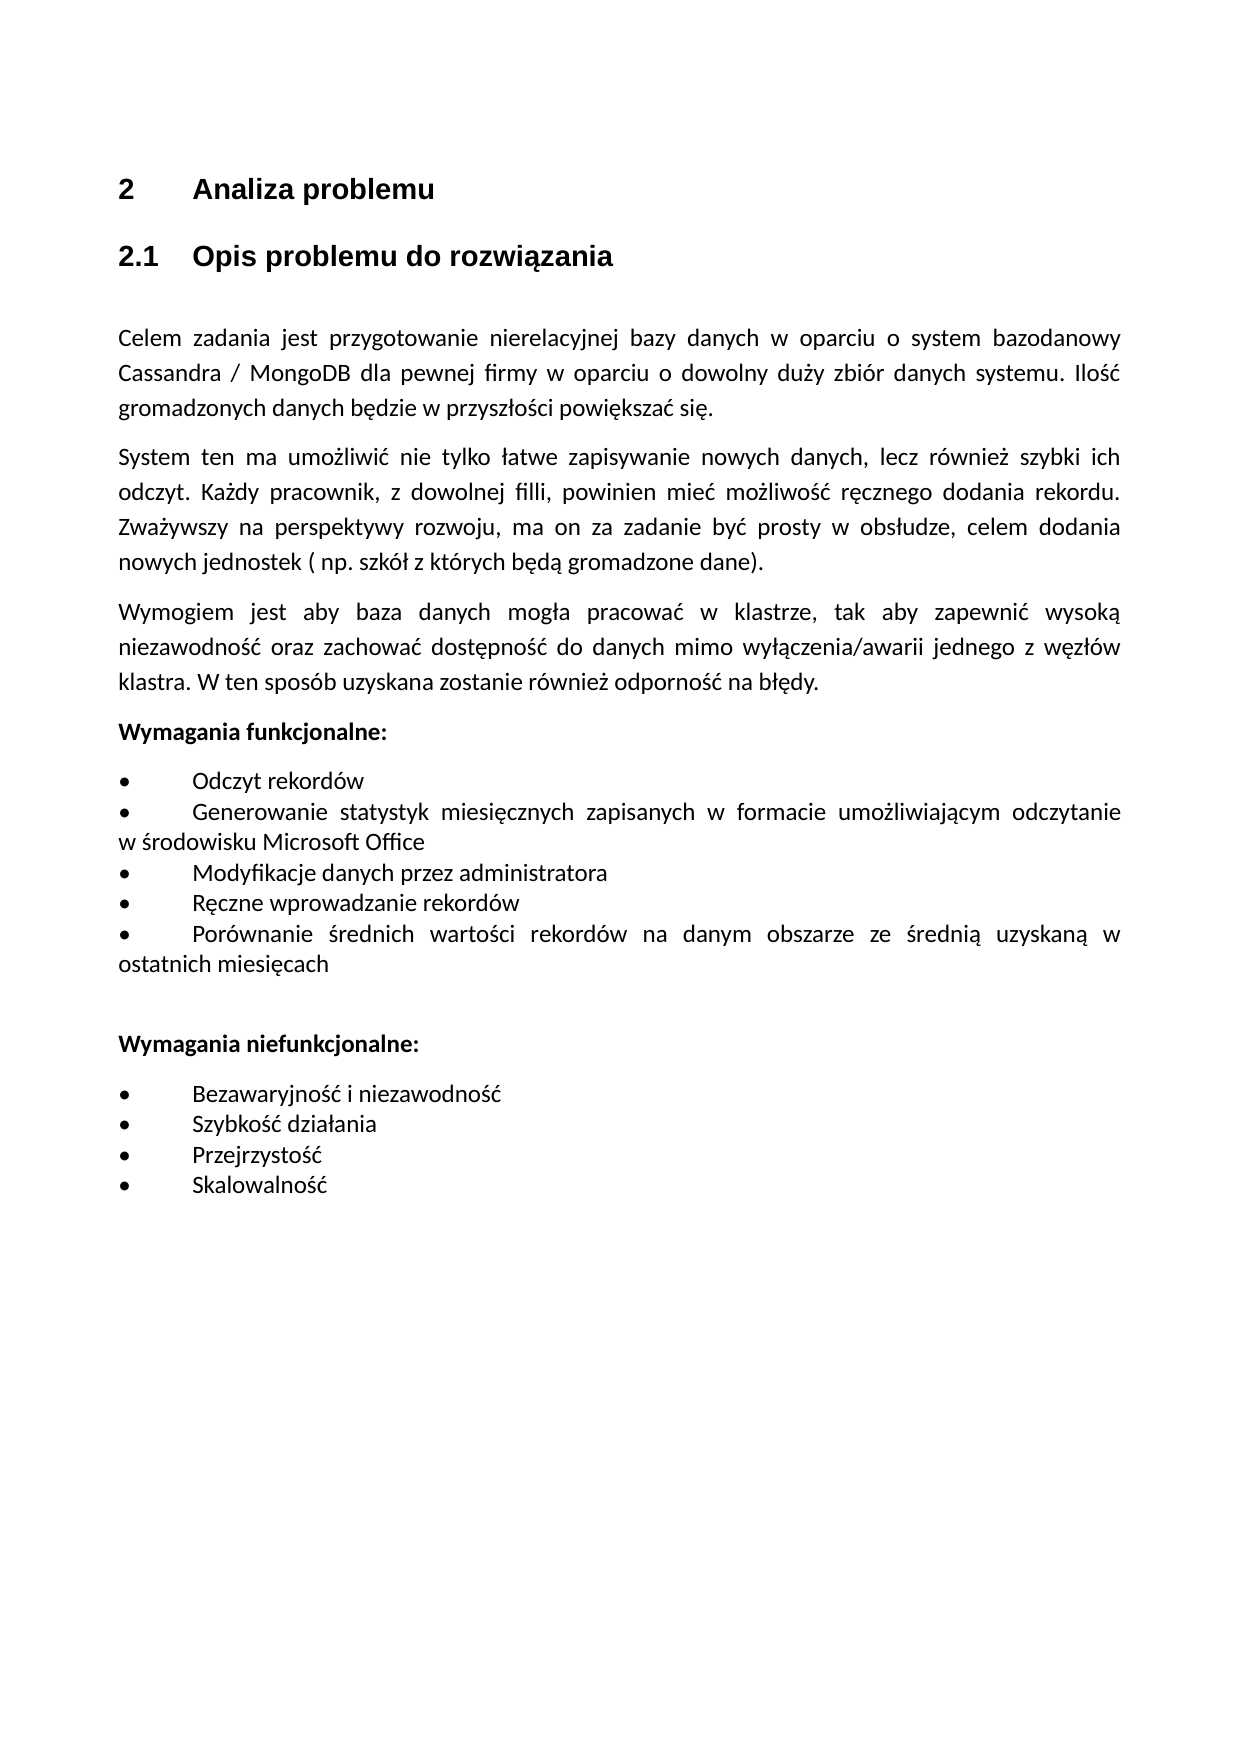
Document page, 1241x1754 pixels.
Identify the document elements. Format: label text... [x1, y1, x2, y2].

text • Ręczne wprowadzanie rekordów [118, 887, 1122, 918]
text • Porównanie średnich wartości rekordów na danym obszarze ze średnią uzyskaną w ostatnich miesięcach [118, 918, 1122, 979]
text • Odczyt rekordów [118, 765, 1122, 796]
text • Szybkość działania [118, 1108, 1122, 1139]
subtitle Analiza problemu [118, 172, 1122, 205]
text • Bezawaryjność i niezawodność [118, 1078, 1122, 1108]
text Wymagania niefunkcjonalne: [118, 1028, 1122, 1059]
text • Generowanie statystyk miesięcznych zapisanych w formacie umożliwiającym odczytanie w środowisku Microsoft Office [118, 796, 1122, 857]
text • Przejrzystość [118, 1139, 1122, 1169]
text • Modyfikacje danych przez administratora [118, 857, 1122, 887]
text System ten ma umożliwić nie tylko łatwe zapisywanie nowych danych, lecz również szybki ich odczyt. Każdy pracownik, z dowolnej filli, powinien mieć możliwość ręcznego dodania rekordu. Zważywszy na perspektywy rozwoju, ma on za zadanie być prosty w obsłudze, celem dodania nowych jednostek ( np. szkół z których będą gromadzone dane). [118, 441, 1122, 577]
text Wymogiem jest aby baza danych mogła pracować w klastrze, tak aby zapewnić wysoką niezawodność oraz zachować dostępność do danych mimo wyłączenia/awarii jednego z węzłów klastra. W ten sposób uzyskana zostanie również odporność na błędy. [118, 596, 1122, 697]
subtitle Opis problemu do rozwiązania [118, 239, 1122, 272]
text • Skalowalność [118, 1169, 1122, 1200]
text Wymagania funkcjonalne: [118, 716, 1122, 746]
text Celem zadania jest przygotowanie nierelacyjnej bazy danych w oparciu o system bazodanowy Cassandra / MongoDB dla pewnej firmy w oparciu o dowolny duży zbiór danych systemu. Ilość gromadzonych danych będzie w przyszłości powiększać się. [118, 322, 1122, 422]
